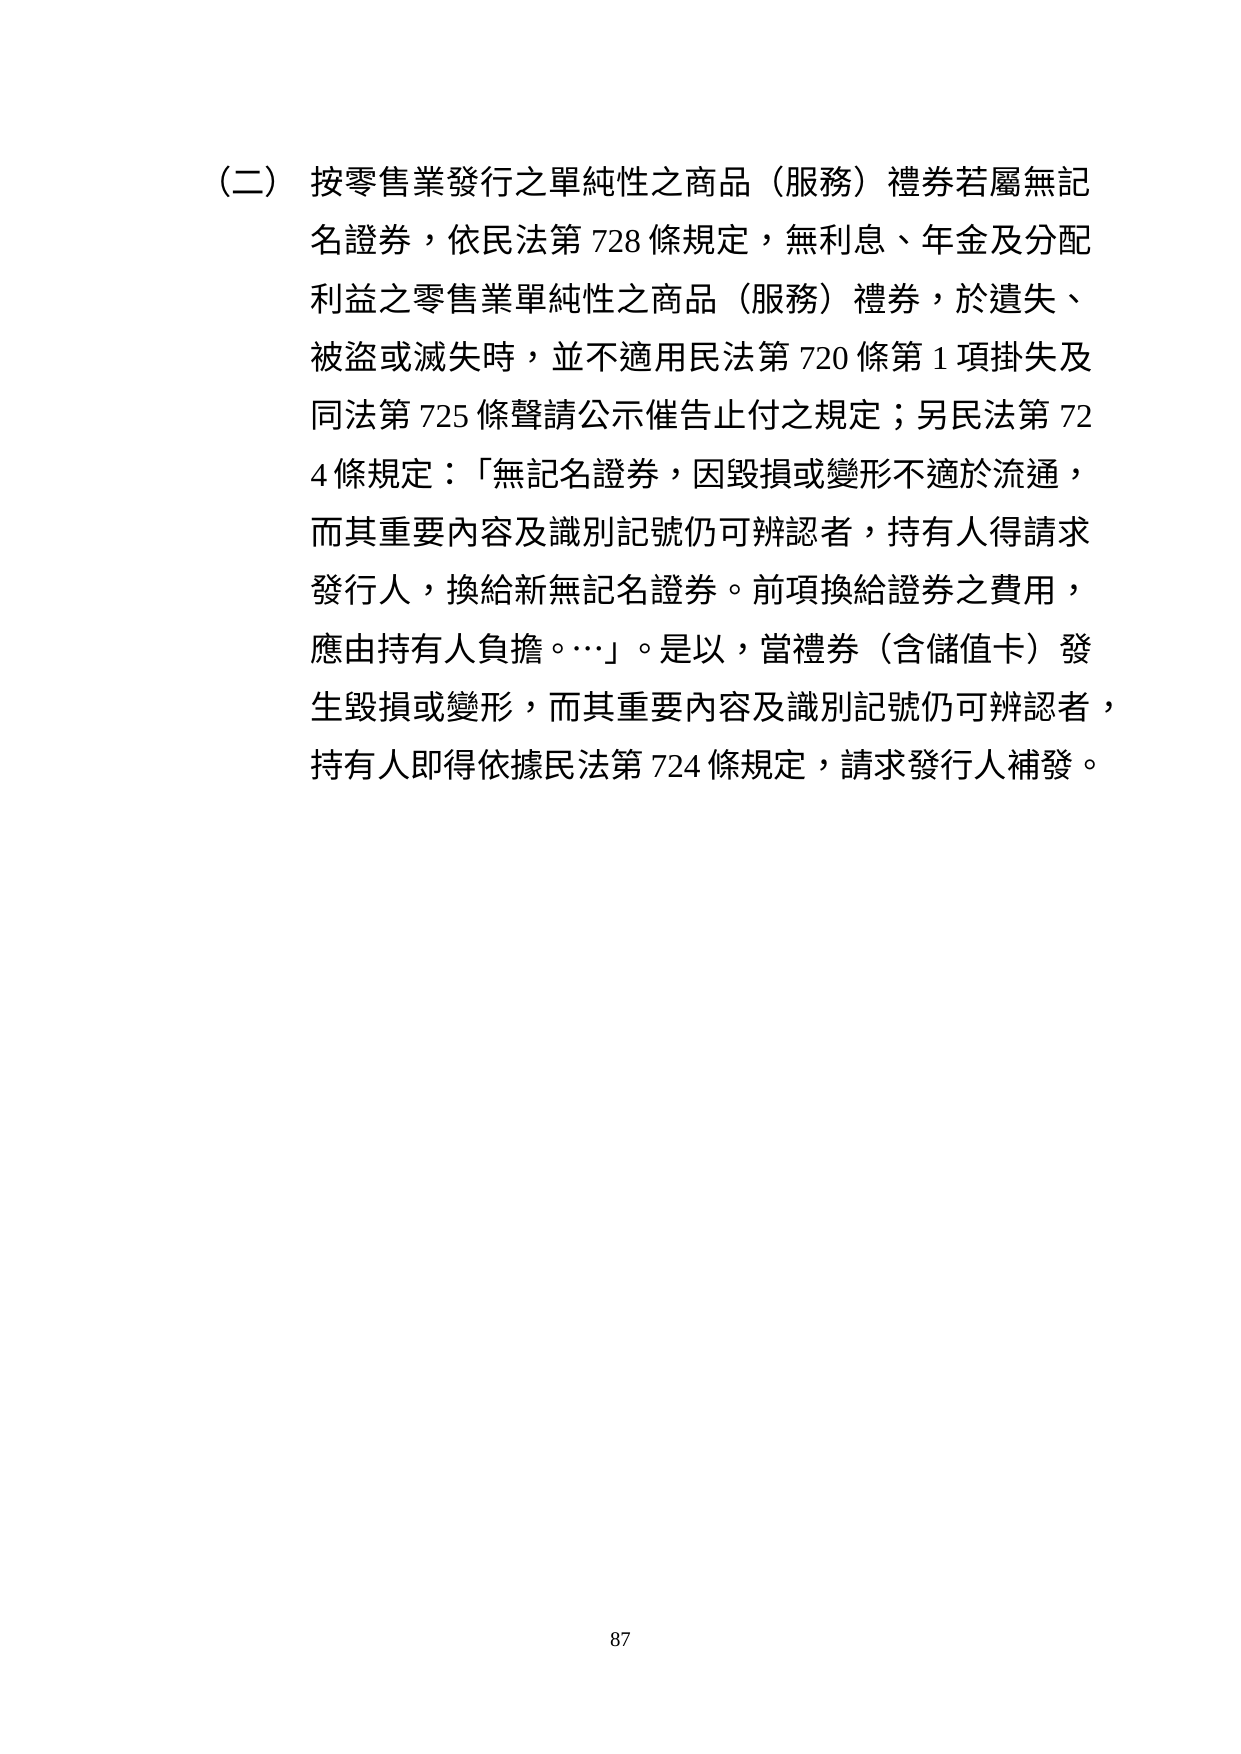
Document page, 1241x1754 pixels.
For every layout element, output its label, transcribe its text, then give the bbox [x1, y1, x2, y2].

list 按零售業發行之單純性之商品（服務）禮券若屬無記名證券，依民法第728條規定，無利息、年金及分配利益之零售業單純性之商品（服務）禮券，於遺失、被盜或滅失時，並不適用民法第720條第1項掛失及同法第725條聲請公示催告止付之規定；另民法第724條規定：「無記名證券，因毀損或變形不適於流通，而其重要內容及識別記號仍可辨認者，持有人得請求發行人，換給新無記名證券。前項換給證券之費用，應由持有人負擔。…」。是以，當禮券（含儲值卡）發生毀損或變形，而其重要內容及識別記號仍可辨認者，持有人即得依據民法第724條規定，請求發行人補發。 [198, 148, 1092, 789]
